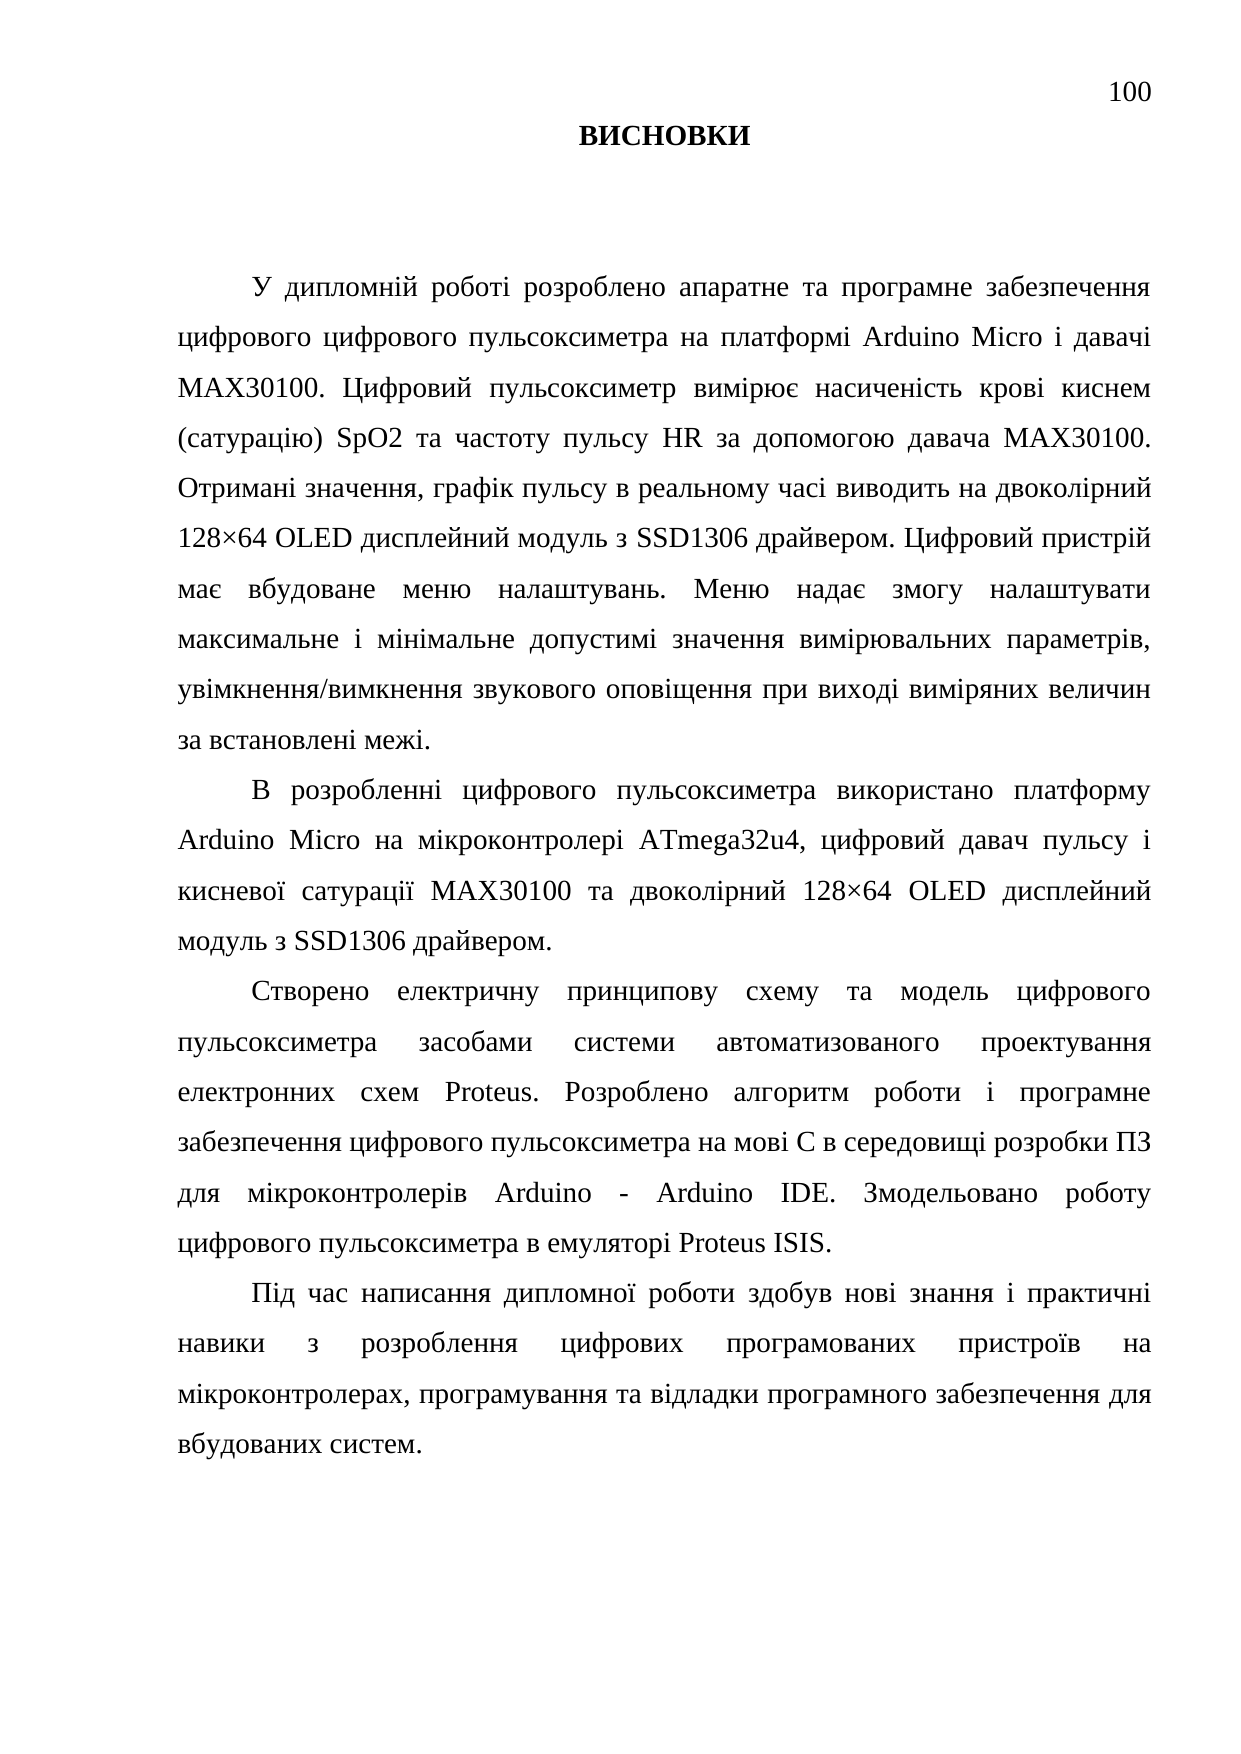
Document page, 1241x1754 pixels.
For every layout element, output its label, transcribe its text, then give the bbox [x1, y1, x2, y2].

text Створено електричну принципову схему та модель цифрового пульсоксиметра засобами системи автоматизованого проектування електронних схем Proteus. Розроблено алгоритм роботи і програмне забезпечення цифрового пульсоксиметра на мові C в середовищі розробки ПЗ для мікроконтролерів Arduino - Arduino IDE. Змодельовано роботу цифрового пульсоксиметра в емуляторі Proteus ISIS. [177, 973, 1152, 1258]
subtitle ВИСНОВКИ [177, 118, 1152, 152]
text У дипломній роботі розроблено апаратне та програмне забезпечення цифрового цифрового пульсоксиметра на платформі Arduino Micro і давачі MAX30100. Цифровий пульсоксиметр вимірює насиченість крові киснем (сатурацію) SpO2 та частоту пульсу HR за допомогою давача MAX30100. Отримані значення, графік пульсу в реальному часі виводить на двоколірний 128×64 OLED дисплейний модуль з SSD1306 драйвером. Цифровий пристрій має вбудоване меню налаштувань. Меню надає змогу налаштувати максимальне і мінімальне допустимі значення вимірювальних параметрів, увімкнення/вимкнення звукового оповіщення при виході виміряних величин за встановлені межі. [177, 269, 1152, 755]
text Під час написання дипломної роботи здобув нові знання і практичні навики з розроблення цифрових програмованих пристроїв на мікроконтролерах, програмування та відладки програмного забезпечення для вбудованих систем. [177, 1275, 1152, 1460]
text В розробленні цифрового пульсоксиметра використано платформу Arduino Micro на мікроконтролері ATmega32u4, цифровий давач пульсу і кисневої сатурації MAX30100 та двоколірний 128×64 OLED дисплейний модуль з SSD1306 драйвером. [177, 772, 1152, 957]
